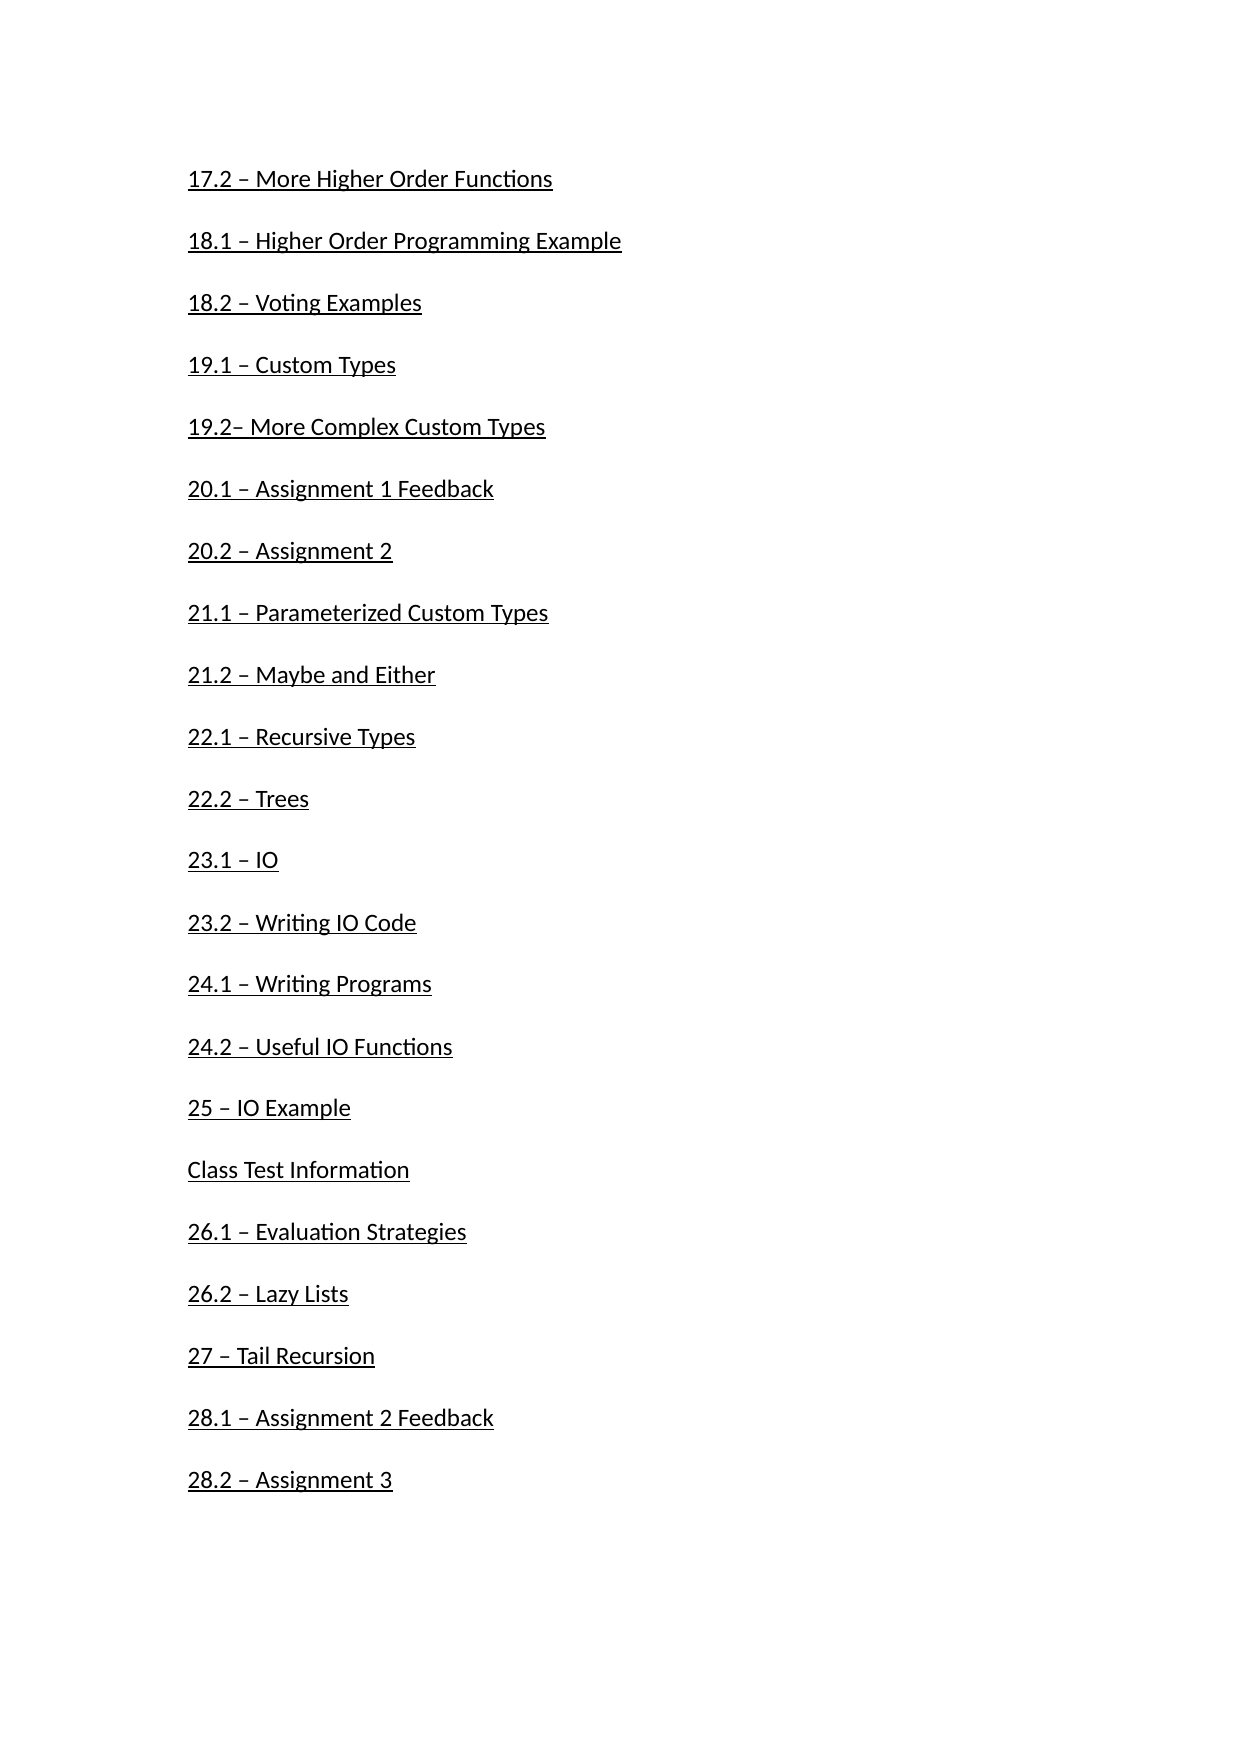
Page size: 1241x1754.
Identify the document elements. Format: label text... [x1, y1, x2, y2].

text Class Test Information [187, 1154, 1053, 1186]
text 24.1 – Writing Programs [187, 968, 1053, 1000]
text 19.2– More Complex Custom Types [187, 410, 1053, 442]
text 28.2 – Assignment 3 [187, 1463, 1053, 1496]
text 23.2 – Writing IO Code [187, 906, 1053, 938]
text 27 – Tail Recursion [187, 1339, 1053, 1372]
text 24.2 – Useful IO Functions [187, 1030, 1053, 1062]
text 19.1 – Custom Types [187, 348, 1053, 380]
text 20.1 – Assignment 1 Feedback [187, 472, 1053, 504]
text 20.2 – Assignment 2 [187, 534, 1053, 566]
text 26.1 – Evaluation Strategies [187, 1216, 1053, 1248]
text 23.1 – IO [187, 844, 1053, 876]
text 22.1 – Recursive Types [187, 720, 1053, 752]
text 22.2 – Trees [187, 782, 1053, 814]
text 21.2 – Maybe and Either [187, 658, 1053, 690]
text 26.2 – Lazy Lists [187, 1278, 1053, 1310]
text 18.2 – Voting Examples [187, 286, 1053, 318]
text 28.1 – Assignment 2 Feedback [187, 1402, 1053, 1434]
text 21.1 – Parameterized Custom Types [187, 596, 1053, 628]
text 18.1 – Higher Order Programming Example [187, 224, 1053, 256]
text 25 – IO Example [187, 1092, 1053, 1124]
text 17.2 – More Higher Order Functions [187, 162, 1053, 194]
